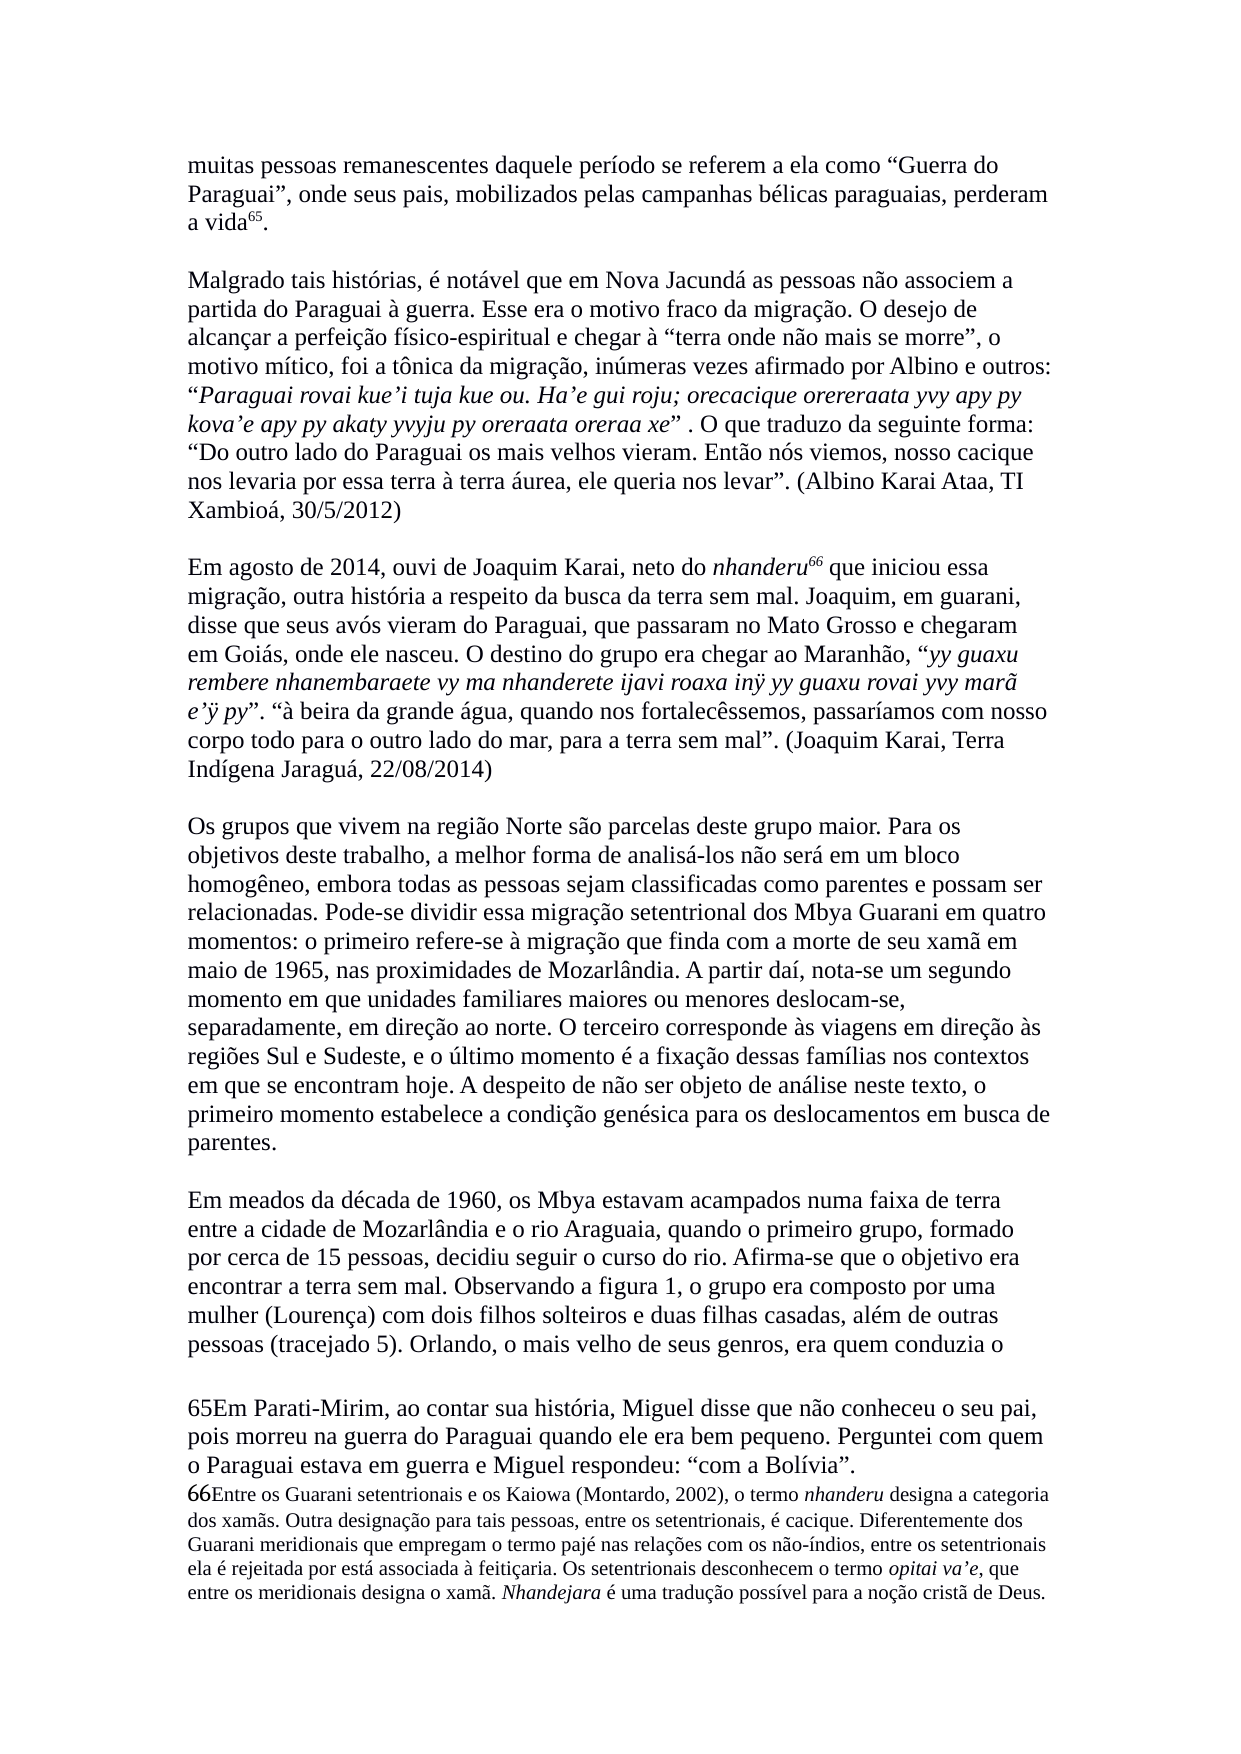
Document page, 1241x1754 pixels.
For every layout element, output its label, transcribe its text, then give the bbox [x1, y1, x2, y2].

text muitas pessoas remanescentes daquele período se referem a ela como “Guerra do Paraguai”, onde seus pais, mobilizados pelas campanhas bélicas paraguaias, perderam a vida. [187, 150, 1053, 236]
text Os grupos que vivem na região Norte são parcelas deste grupo maior. Para os objetivos deste trabalho, a melhor forma de analisá-los não será em um bloco homogêneo, embora todas as pessoas sejam classificadas como parentes e possam ser relacionadas. Pode-se dividir essa migração setentrional dos Mbya Guarani em quatro momentos: o primeiro refere-se à migração que finda com a morte de seu xamã em maio de 1965, nas proximidades de Mozarlândia. A partir daí, nota-se um segundo momento em que unidades familiares maiores ou menores deslocam-se, separadamente, em direção ao norte. O terceiro corresponde às viagens em direção às regiões Sul e Sudeste, e o último momento é a fixação dessas famílias nos contextos em que se encontram hoje. A despeito de não ser objeto de análise neste texto, o primeiro momento estabelece a condição genésica para os deslocamentos em busca de parentes. [187, 811, 1053, 1156]
text Malgrado tais histórias, é notável que em Nova Jacundá as pessoas não associem a partida do Paraguai à guerra. Esse era o motivo fraco da migração. O desejo de alcançar a perfeição físico-espiritual e chegar à “terra onde não mais se morre”, o motivo mítico, foi a tônica da migração, inúmeras vezes afirmado por Albino e outros: “Paraguai rovai kue’i tuja kue ou. Ha’e gui roju; orecacique orereraata yvy apy py kova’e apy py akaty yvyju py oreraata oreraa xe” . O que traduzo da seguinte forma: “Do outro lado do Paraguai os mais velhos vieram. Então nós viemos, nosso cacique nos levaria por essa terra à terra áurea, ele queria nos levar”. (Albino Karai Ataa, TI Xambioá, 30/5/2012) [187, 265, 1053, 524]
text Em meados da década de 1960, os Mbya estavam acampados numa faixa de terra entre a cidade de Mozarlândia e o rio Araguaia, quando o primeiro grupo, formado por cerca de 15 pessoas, decidiu seguir o curso do rio. Afirma-se que o objetivo era encontrar a terra sem mal. Observando a figura 1, o grupo era composto por uma mulher (Lourença) com dois filhos solteiros e duas filhas casadas, além de outras pessoas (tracejado 5). Orlando, o mais velho de seus genros, era quem conduzia o [187, 1185, 1053, 1357]
text Em agosto de 2014, ouvi de Joaquim Karai, neto do nhanderu que iniciou essa migração, outra história a respeito da busca da terra sem mal. Joaquim, em guarani, disse que seus avós vieram do Paraguai, que passaram no Mato Grosso e chegaram em Goiás, onde ele nasceu. O destino do grupo era chegar ao Maranhão, “yy guaxu rembere nhanembaraete vy ma nhanderete ijavi roaxa inÿ yy guaxu rovai yvy marã e’ÿ py”. “à beira da grande água, quando nos fortalecêssemos, passaríamos com nosso corpo todo para o outro lado do mar, para a terra sem mal”. (Joaquim Karai, Terra Indígena Jaraguá, 22/08/2014) [187, 552, 1053, 782]
text Entre os Guarani setentrionais e os Kaiowa (Montardo, 2002), o termo nhanderu designa a categoria dos xamãs. Outra designação para tais pessoas, entre os setentrionais, é cacique. Diferentemente dos Guarani meridionais que empregam o termo pajé nas relações com os não-índios, entre os setentrionais ela é rejeitada por está associada à feitiçaria. Os setentrionais desconhecem o termo opitai va’e, que entre os meridionais designa o xamã. Nhandejara é uma tradução possível para a noção cristã de Deus. [187, 1479, 1053, 1604]
text Em Parati-Mirim, ao contar sua história, Miguel disse que não conheceu o seu pai, pois morreu na guerra do Paraguai quando ele era bem pequeno. Perguntei com quem o Paraguai estava em guerra e Miguel respondeu: “com a Bolívia”. [187, 1393, 1053, 1479]
